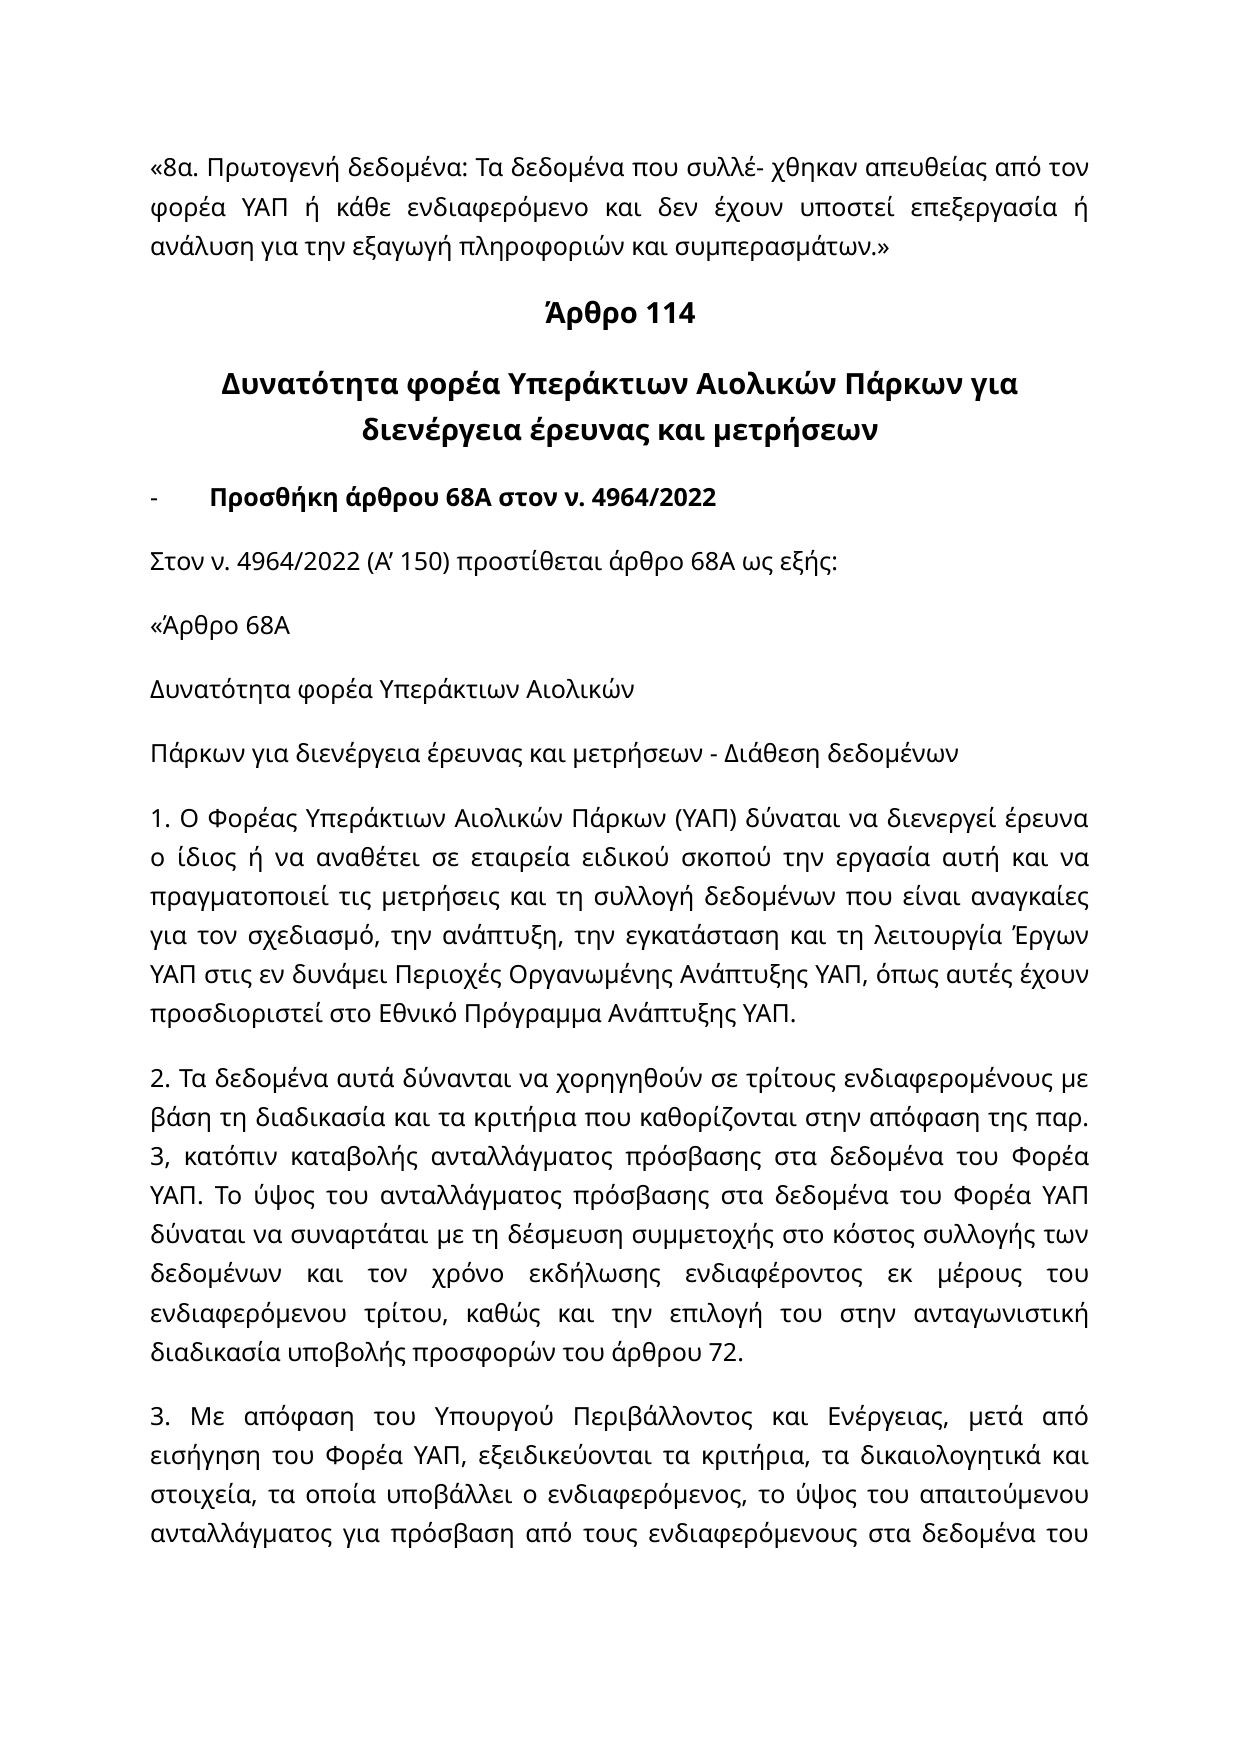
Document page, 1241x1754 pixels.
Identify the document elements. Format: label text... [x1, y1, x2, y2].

text «Άρθρο 68Α [150, 608, 1090, 642]
text 1. Ο Φορέας Υπεράκτιων Αιολικών Πάρκων (ΥΑΠ) δύναται να διενεργεί έρευνα ο ίδιος ή να αναθέτει σε εταιρεία ειδικού σκοπού την εργασία αυτή και να πραγματοποιεί τις μετρήσεις και τη συλλογή δεδομένων που είναι αναγκαίες για τον σχεδιασμό, την ανάπτυξη, την εγκατάσταση και τη λειτουργία Έργων ΥΑΠ στις εν δυνάμει Περιοχές Οργανωμένης Ανάπτυξης ΥΑΠ, όπως αυτές έχουν προσδιοριστεί στο Εθνικό Πρόγραμμα Ανάπτυξης ΥΑΠ. [150, 800, 1090, 1030]
subtitle Άρθρο 114 [150, 292, 1090, 332]
text Δυνατότητα φορέα Υπεράκτιων Αιολικών [150, 672, 1090, 706]
text Στον ν. 4964/2022 (Α’ 150) προστίθεται άρθρο 68Α ως εξής: [150, 543, 1090, 578]
text 3. Με απόφαση του Υπουργού Περιβάλλοντος και Ενέργειας, μετά από εισήγηση του Φορέα ΥΑΠ, εξειδικεύονται τα κριτήρια, τα δικαιολογητικά και στοιχεία, τα οποία υποβάλλει ο ενδιαφερόμενος, το ύψος του απαιτούμενου ανταλλάγματος για πρόσβαση από τους ενδιαφερόμενους στα δεδομένα του [150, 1398, 1090, 1550]
text 2. Τα δεδομένα αυτά δύνανται να χορηγηθούν σε τρίτους ενδιαφερομένους με βάση τη διαδικασία και τα κριτήρια που καθορίζονται στην απόφαση της παρ. 3, κατόπιν καταβολής ανταλλάγματος πρόσβασης στα δεδομένα του Φορέα ΥΑΠ. Το ύψος του ανταλλάγματος πρόσβασης στα δεδομένα του Φορέα ΥΑΠ δύναται να συναρτάται με τη δέσμευση συμμετοχής στο κόστος συλλογής των δεδομένων και τον χρόνο εκδήλωσης ενδιαφέροντος εκ μέρους του ενδιαφερόμενου τρίτου, καθώς και την επιλογή του στην ανταγωνιστική διαδικασία υποβολής προσφορών του άρθρου 72. [150, 1060, 1090, 1368]
text Πάρκων για διενέργεια έρευνας και μετρήσεων - Διάθεση δεδομένων [150, 736, 1090, 770]
subtitle Δυνατότητα φορέα Υπεράκτιων Αιολικών Πάρκων για διενέργεια έρευνας και μετρήσεων [150, 363, 1090, 448]
list - Προσθήκη άρθρου 68Α στον ν. 4964/2022 [150, 479, 1090, 513]
text «8α. Πρωτογενή δεδομένα: Τα δεδομένα που συλλέ- χθηκαν απευθείας από τον φορέα ΥΑΠ ή κάθε ενδιαφερόμενο και δεν έχουν υποστεί επεξεργασία ή ανάλυση για την εξαγωγή πληροφοριών και συμπερασμάτων.» [150, 150, 1090, 262]
